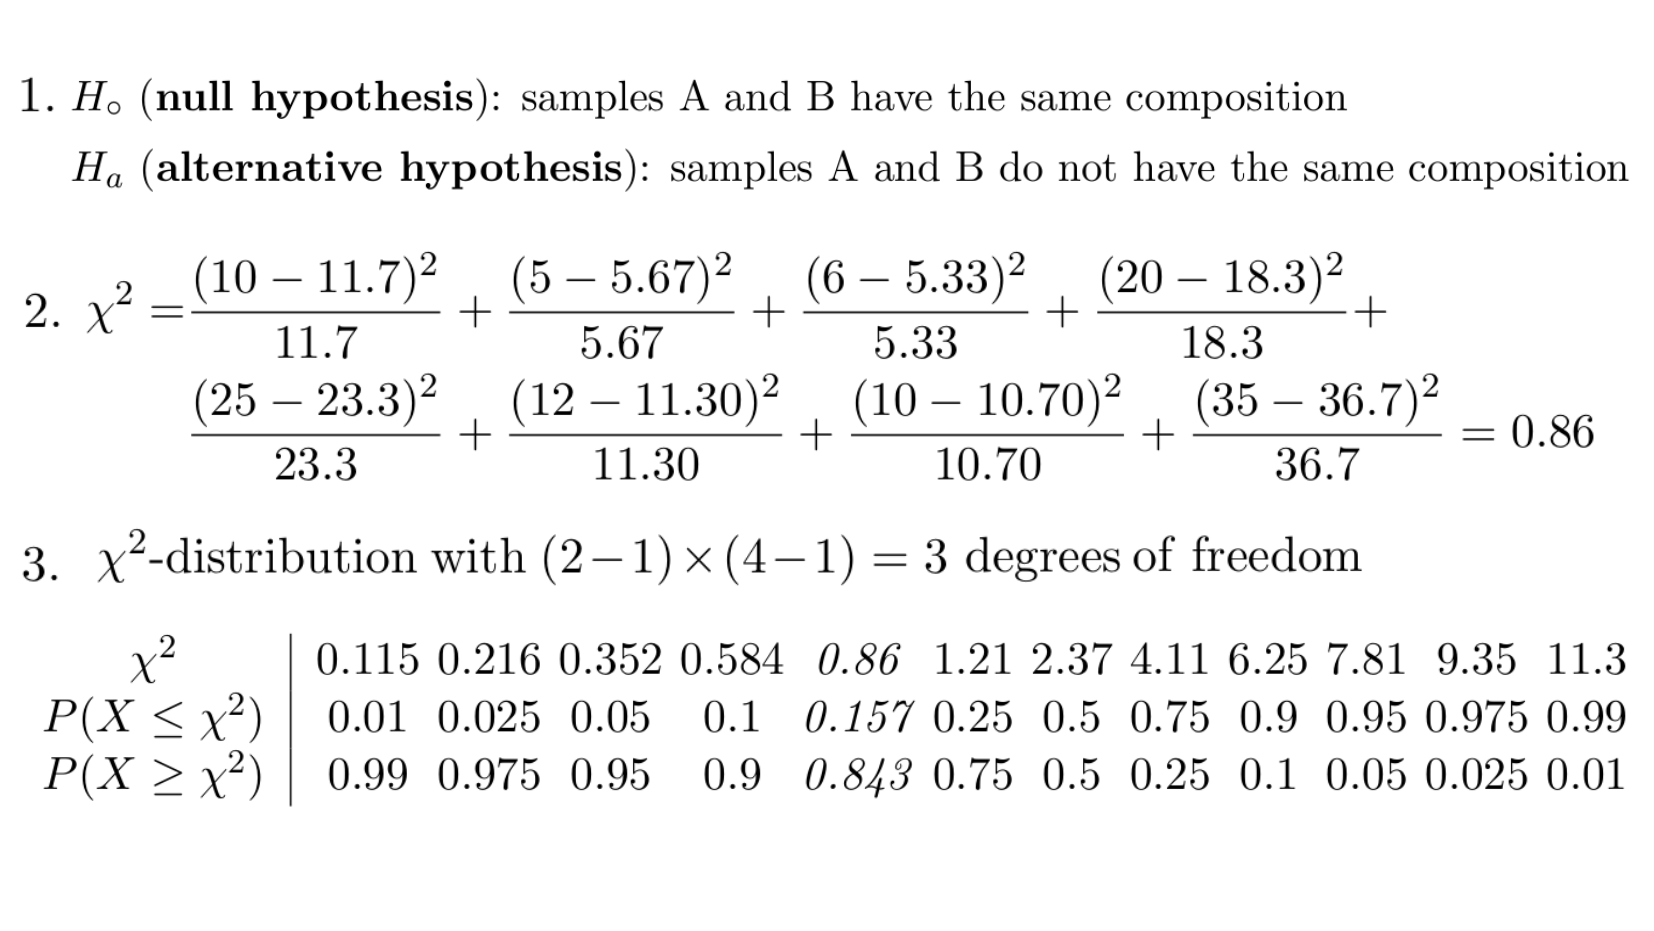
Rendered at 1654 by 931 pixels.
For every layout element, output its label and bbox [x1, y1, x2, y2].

picture [76, 218, 1602, 488]
picture [956, 528, 1363, 585]
picture [35, 628, 1630, 809]
picture [64, 68, 1636, 195]
picture [94, 519, 950, 593]
picture [21, 285, 62, 336]
picture [11, 69, 60, 119]
picture [11, 537, 64, 588]
